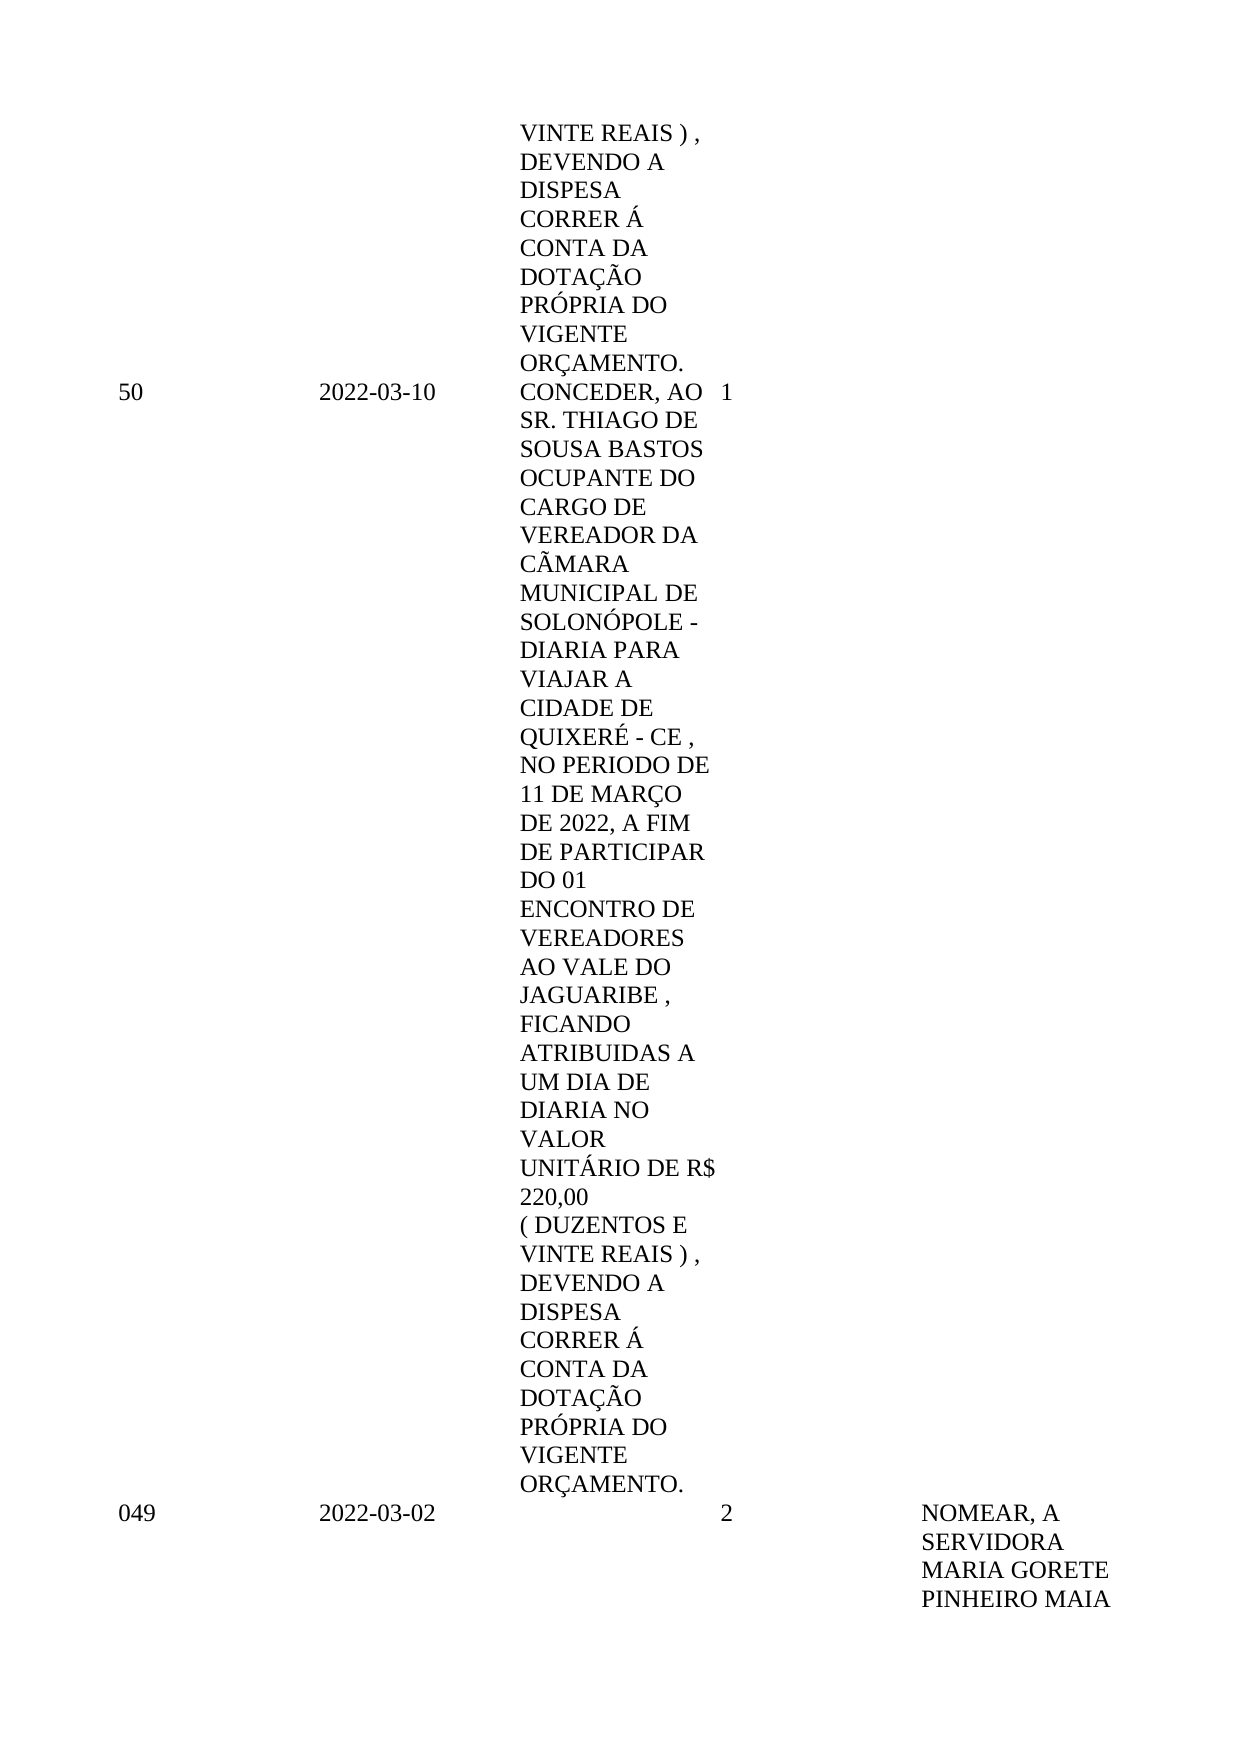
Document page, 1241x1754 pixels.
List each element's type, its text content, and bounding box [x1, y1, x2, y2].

table_cell [319, 118, 519, 377]
table_cell CONCEDER, AO SR. THIAGO DE SOUSA BASTOS OCUPANTE DO CARGO DE VEREADOR DA CÃMARA MUNICIPAL DE SOLONÓPOLE - DIARIA PARA VIAJAR A CIDADE DE QUIXERÉ - CE , NO PERIODO DE 11 DE MARÇO DE 2022, A FIM DE PARTICIPAR DO 01 ENCONTRO DE VEREADORES AO VALE DO JAGUARIBE , FICANDO ATRIBUIDAS A UM DIA DE DIARIA NO VALOR UNITÁRIO DE R$ 220,00 ( DUZENTOS E VINTE REAIS ) , DEVENDO A DISPESA CORRER Á CONTA DA DOTAÇÃO PRÓPRIA DO VIGENTE ORÇAMENTO. [520, 377, 720, 1498]
table_cell [118, 118, 319, 377]
table_cell [921, 377, 1122, 1498]
table_cell [720, 118, 921, 377]
table_cell [921, 118, 1122, 377]
table_cell 2022-03-10 [319, 377, 519, 1498]
table_cell [520, 1498, 720, 1613]
table_cell 50 [118, 377, 319, 1498]
table_cell VINTE REAIS ) , DEVENDO A DISPESA CORRER Á CONTA DA DOTAÇÃO PRÓPRIA DO VIGENTE ORÇAMENTO. [520, 118, 720, 377]
table_cell NOMEAR, A SERVIDORA MARIA GORETE PINHEIRO MAIA [921, 1498, 1122, 1613]
table_cell 2022-03-02 [319, 1498, 519, 1613]
table_cell 1 [720, 377, 921, 1498]
table_cell 049 [118, 1498, 319, 1613]
table_cell 2 [720, 1498, 921, 1613]
